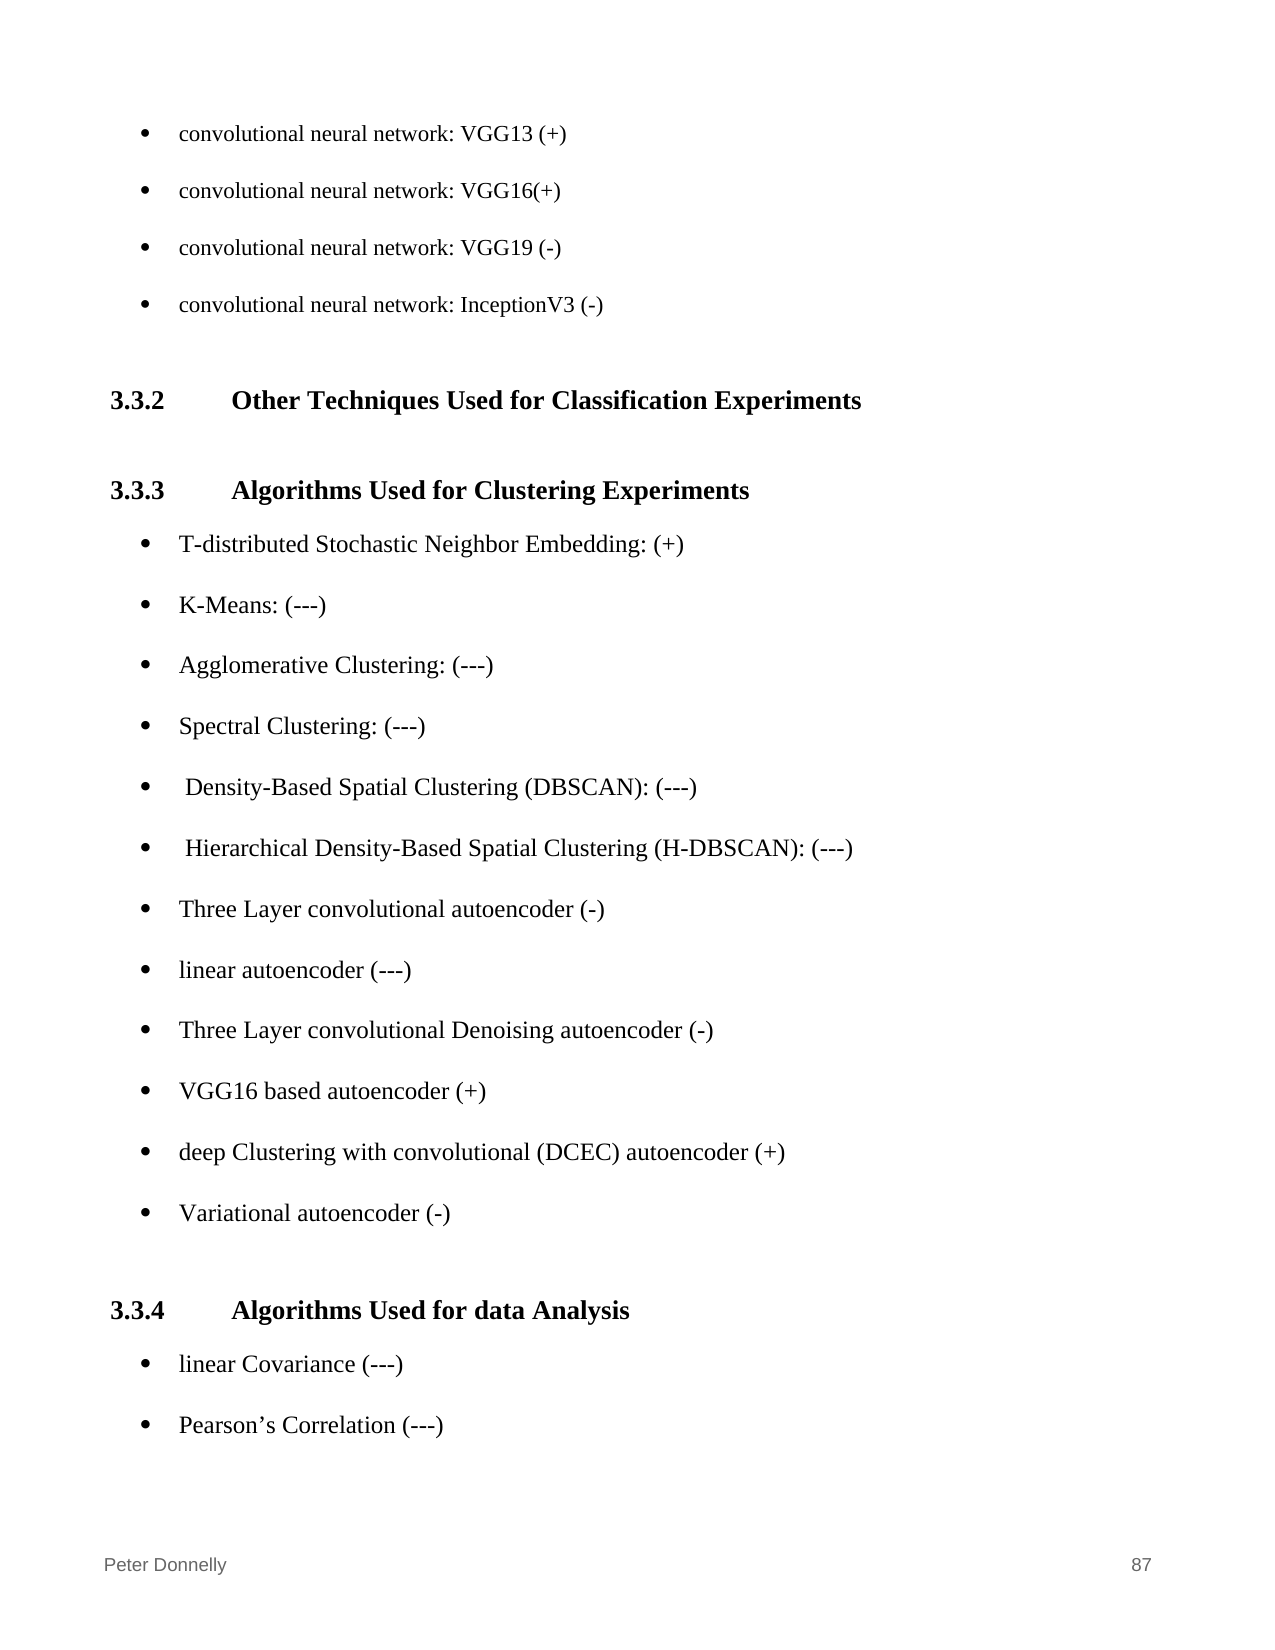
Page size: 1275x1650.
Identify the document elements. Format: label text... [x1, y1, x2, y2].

list Hierarchical Density-Based Spatial Clustering (H-DBSCAN): (---) [141, 833, 1181, 862]
subtitle Other Techniques Used for Classification Experiments [103, 384, 1181, 415]
list Three Layer convolutional autoencoder (-) [141, 894, 1181, 923]
list linear Covariance (---) [141, 1349, 1181, 1378]
list Pearson’s Correlation (---) [141, 1410, 1181, 1439]
list Agglomerative Clustering: (---) [141, 651, 1181, 679]
subtitle Algorithms Used for data Analysis [103, 1294, 1181, 1326]
list VGG16 based autoencoder (+) [141, 1076, 1181, 1105]
list T-distributed Stochastic Neighbor Embedding: (+) [141, 529, 1181, 558]
list Density-Based Spatial Clustering (DBSCAN): (---) [141, 772, 1181, 801]
list linear autoencoder (---) [141, 955, 1181, 983]
list convolutional neural network: VGG13 (+) [141, 120, 1181, 146]
list K-Means: (---) [141, 590, 1181, 618]
list Variational autoencoder (-) [141, 1198, 1181, 1227]
list deep Clustering with convolutional (DCEC) autoencoder (+) [141, 1137, 1181, 1166]
list convolutional neural network: InceptionV3 (-) [141, 291, 1181, 318]
list convolutional neural network: VGG19 (-) [141, 234, 1181, 261]
list Spectral Clustering: (---) [141, 711, 1181, 740]
subtitle Algorithms Used for Clustering Experiments [103, 474, 1181, 505]
list Three Layer convolutional Denoising autoencoder (-) [141, 1016, 1181, 1044]
list convolutional neural network: VGG16(+) [141, 177, 1181, 203]
